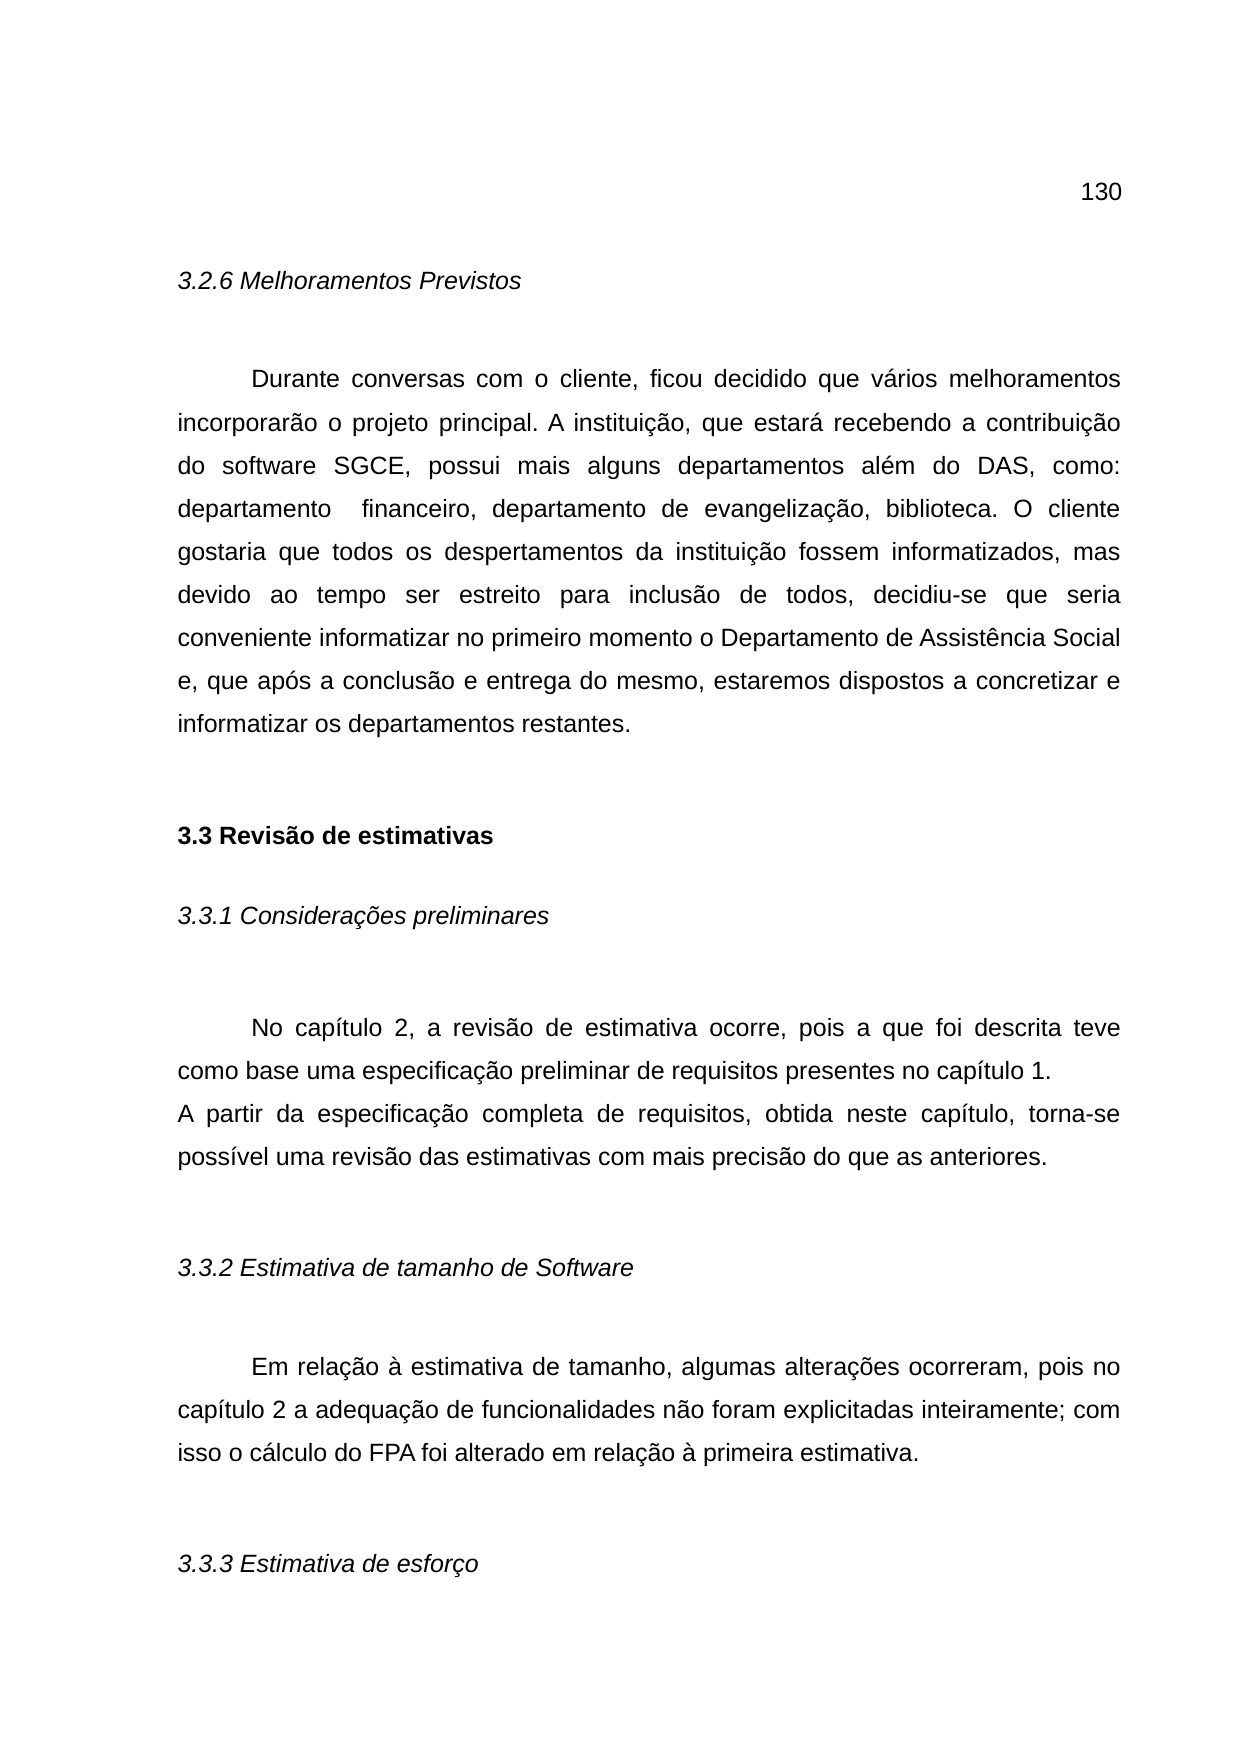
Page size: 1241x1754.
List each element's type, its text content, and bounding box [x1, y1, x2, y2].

text Em relação à estimativa de tamanho, algumas alterações ocorreram, pois no capítulo 2 a adequação de funcionalidades não foram explicitadas inteiramente; com isso o cálculo do FPA foi alterado em relação à primeira estimativa. [177, 1352, 1122, 1467]
subtitle 3.2.6 Melhoramentos Previstos [177, 266, 1122, 294]
text No capítulo 2, a revisão de estimativa ocorre, pois a que foi descrita teve como base uma especificação preliminar de requisitos presentes no capítulo 1. [177, 1013, 1122, 1084]
subtitle 3.3 Revisão de estimativas [177, 821, 1122, 849]
subtitle 3.3.1 Considerações preliminares [177, 901, 1122, 930]
text Durante conversas com o cliente, ficou decidido que vários melhoramentos incorporarão o projeto principal. A instituição, que estará recebendo a contribuição do software SGCE, possui mais alguns departamentos além do DAS, como: departamento financeiro, departamento de evangelização, biblioteca. O cliente gostaria que todos os despertamentos da instituição fossem informatizados, mas devido ao tempo ser estreito para inclusão de todos, decidiu-se que seria conveniente informatizar no primeiro momento o Departamento de Assistência Social e, que após a conclusão e entrega do mesmo, estaremos dispostos a concretizar e informatizar os departamentos restantes. [177, 364, 1122, 738]
text A partir da especificação completa de requisitos, obtida neste capítulo, torna-se possível uma revisão das estimativas com mais precisão do que as anteriores. [177, 1099, 1122, 1171]
subtitle 3.3.3 Estimativa de esforço [177, 1549, 1122, 1578]
subtitle 3.3.2 Estimativa de tamanho de Software [177, 1253, 1122, 1282]
